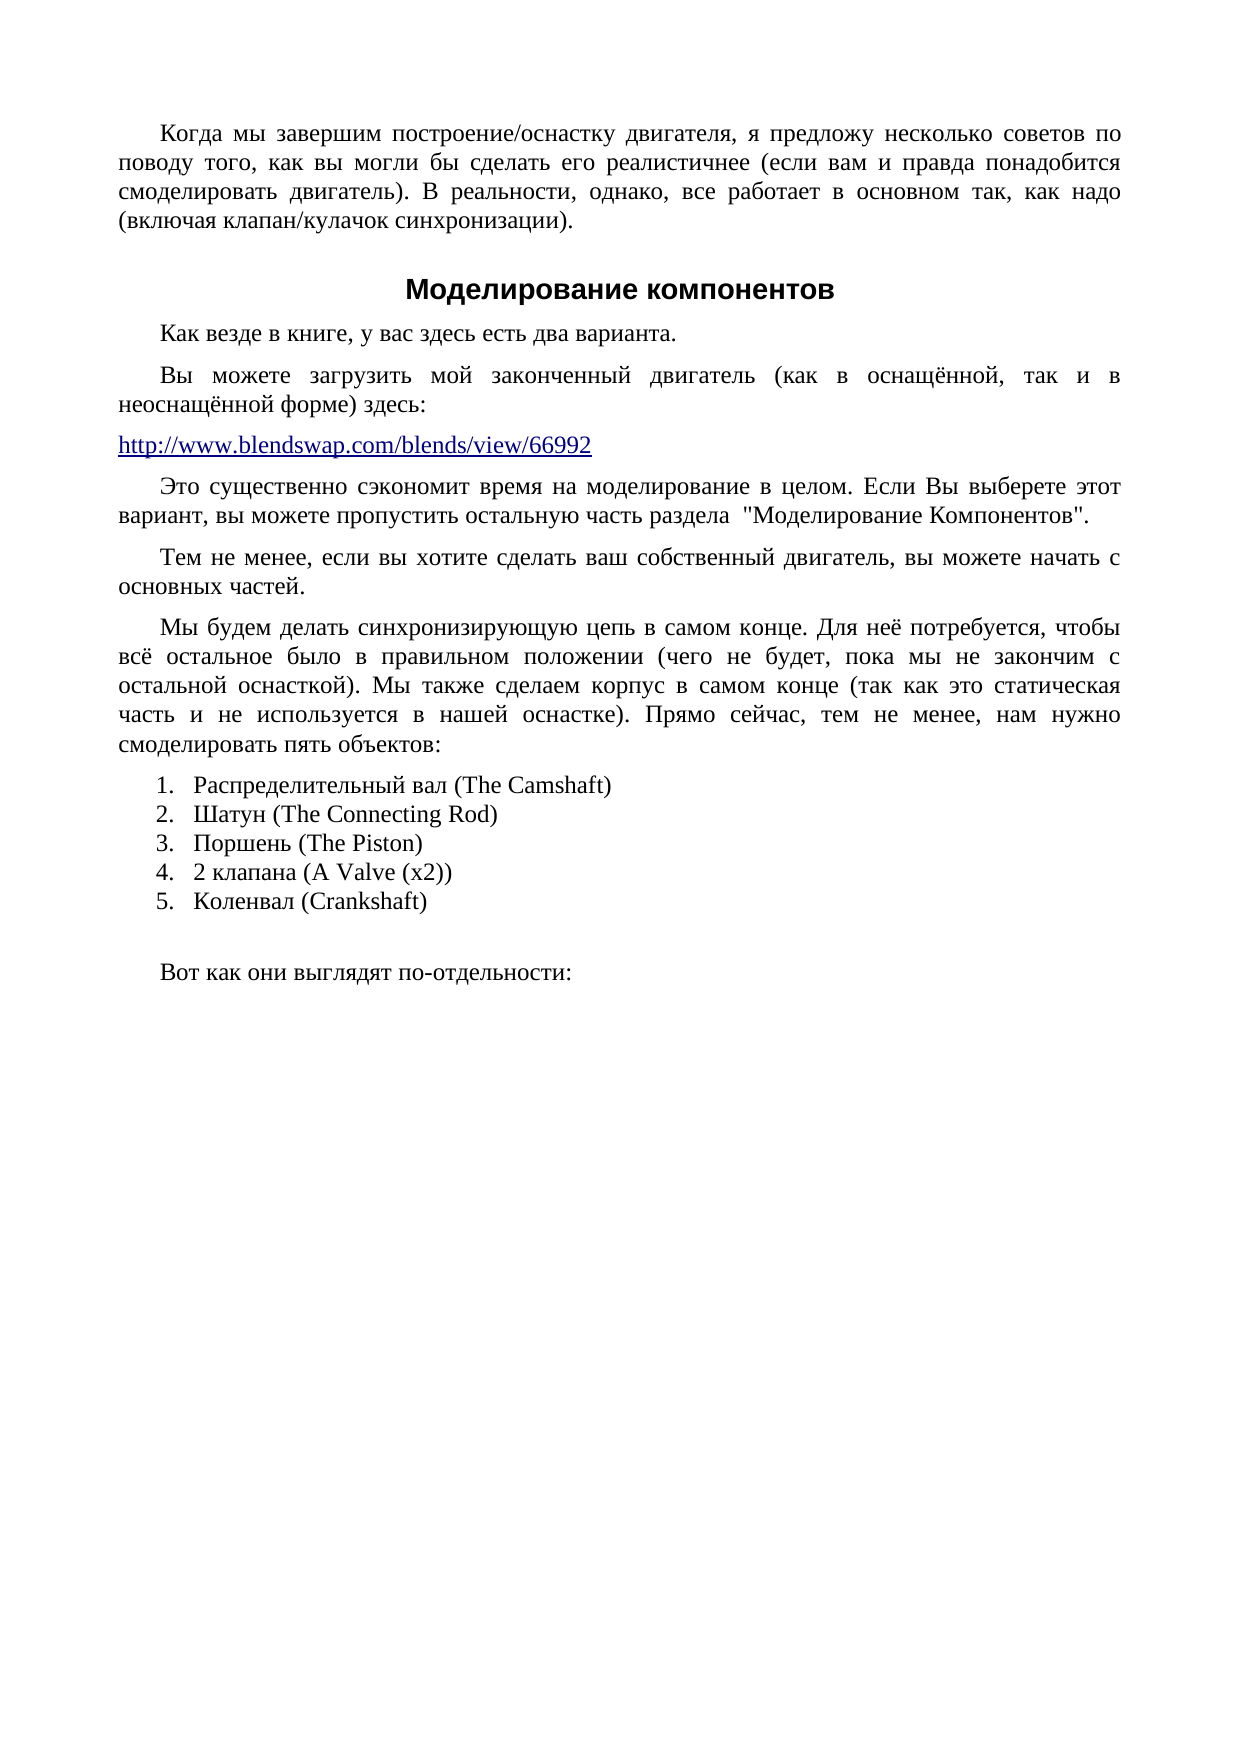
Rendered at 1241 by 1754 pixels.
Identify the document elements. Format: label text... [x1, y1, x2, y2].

subtitle Моделирование компонентов [118, 272, 1122, 305]
list Распределительный вал (The Camshaft) [156, 770, 1122, 799]
text Мы будем делать синхронизирующую цепь в самом конце. Для неё потребуется, чтобы всё остальное было в правильном положении (чего не будет, пока мы не закончим с остальной оснасткой). Мы также сделаем корпус в самом конце (так как это статическая часть и не используется в нашей оснастке). Прямо сейчас, тем не менее, нам нужно смоделировать пять объектов: [118, 612, 1122, 757]
text Когда мы завершим построение/оснастку двигателя, я предложу несколько советов по поводу того, как вы могли бы сделать его реалистичнее (если вам и правда понадобится смоделировать двигатель). В реальности, однако, все работает в основном так, как надо (включая клапан/кулачок синхронизации). [118, 118, 1122, 234]
list Поршень (The Piston) [156, 828, 1122, 857]
text http://www.blendswap.com/blends/view/66992 [118, 430, 1122, 459]
list Коленвал (Crankshaft) [156, 886, 1122, 915]
text Как везде в книге, у вас здесь есть два варианта. [118, 318, 1122, 347]
list 2 клапана (A Valve (x2)) [156, 857, 1122, 886]
list Шатун (The Connecting Rod) [156, 799, 1122, 828]
text Это существенно сэкономит время на моделирование в целом. Если Вы выберете этот вариант, вы можете пропустить остальную часть раздела "Моделирование Компонентов". [118, 471, 1122, 529]
text Тем не менее, если вы хотите сделать ваш собственный двигатель, вы можете начать с основных частей. [118, 542, 1122, 600]
text Вот как они выглядят по-отдельности: [118, 957, 1122, 986]
text Вы можете загрузить мой законченный двигатель (как в оснащённой, так и в неоснащённой форме) здесь: [118, 359, 1122, 418]
